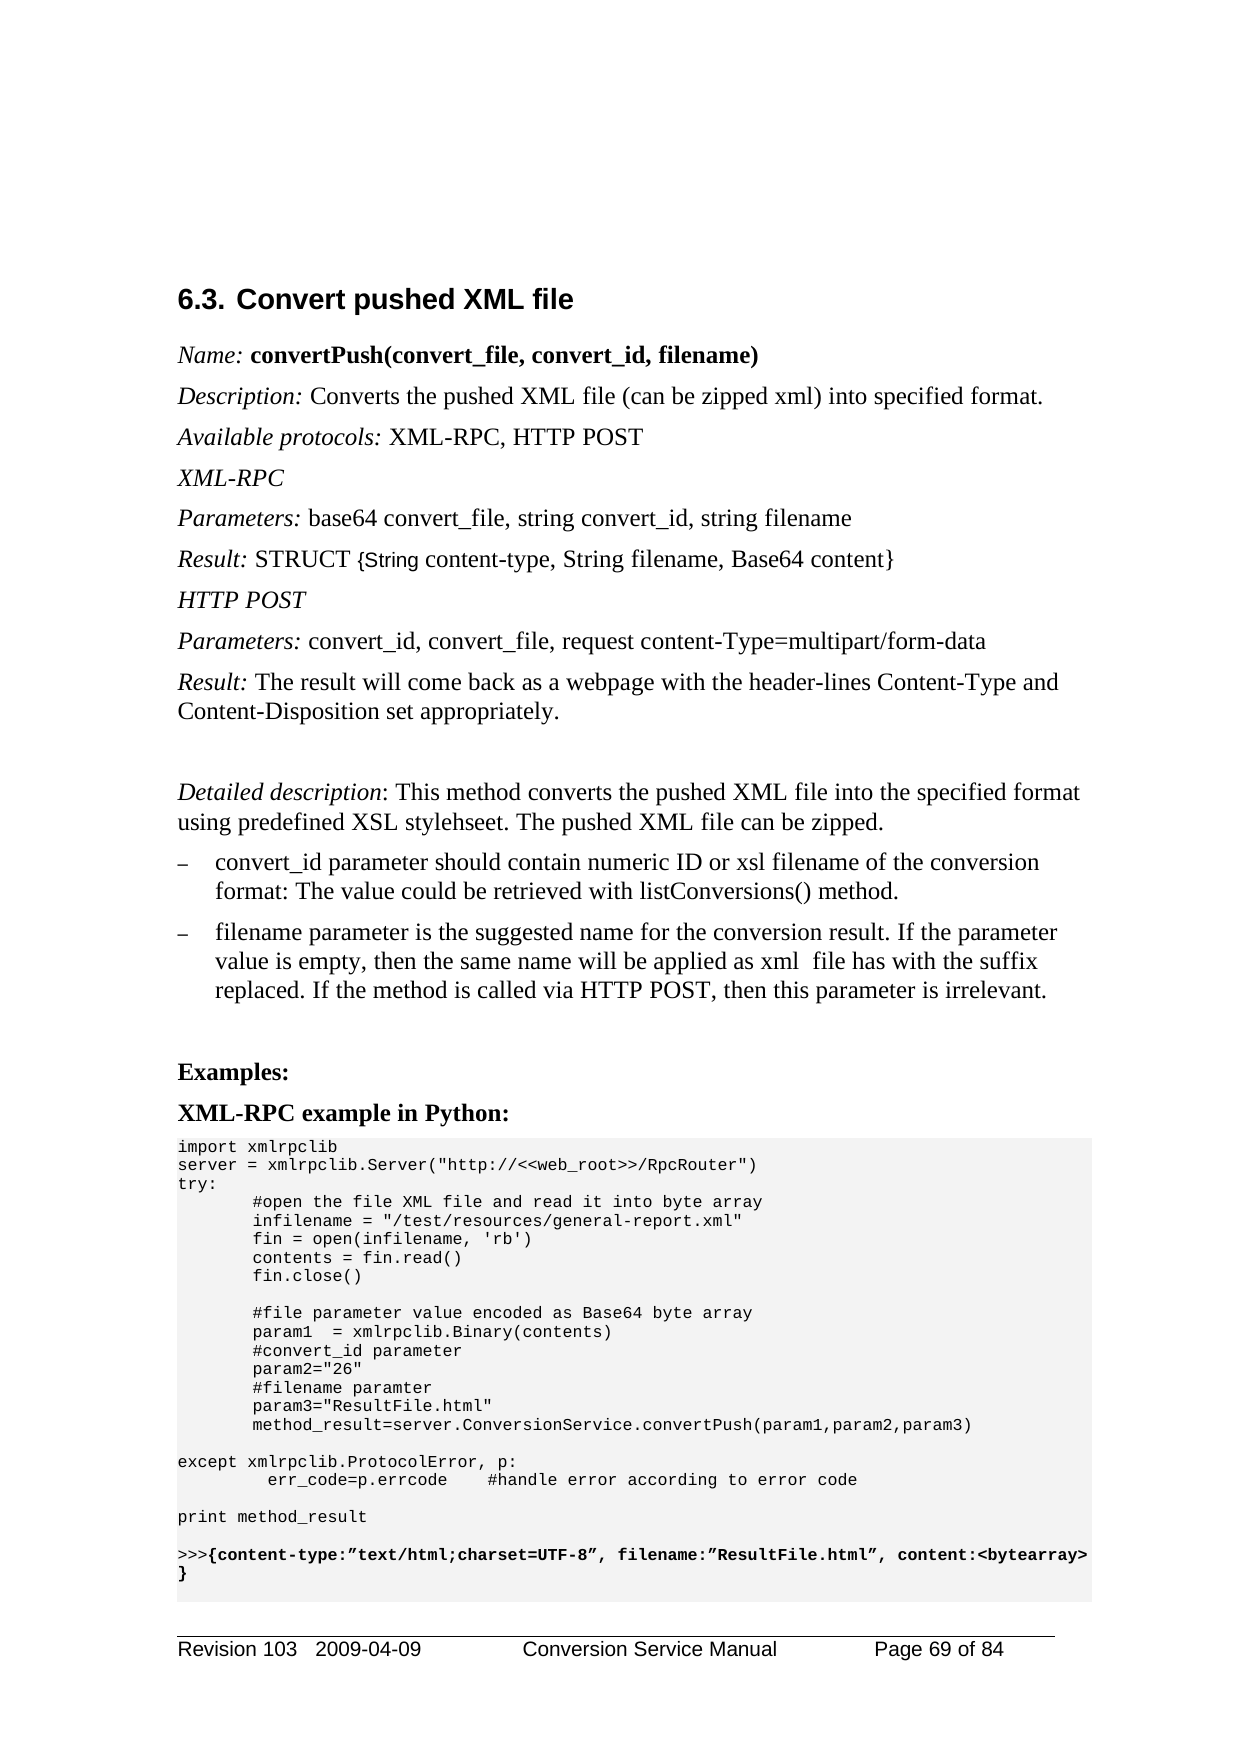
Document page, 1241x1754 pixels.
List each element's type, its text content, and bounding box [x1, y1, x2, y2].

list convert_id parameter should contain numeric ID or xsl filename of the conversion format: The value could be retrieved with listConversions() method. [177, 847, 1092, 905]
list except xmlrpclib.ProtocolError, p: [177, 1454, 1092, 1472]
list err_code=p.errcode #handle error according to error code [177, 1472, 1092, 1491]
list method_result=server.ConversionService.convertPush(param1,param2,param3) [177, 1417, 1092, 1435]
text Name: convertPush(convert_file, convert_id, filename) [177, 340, 1092, 369]
list #file parameter value encoded as Base64 byte array [177, 1305, 1092, 1324]
text Available protocols: XML-RPC, HTTP POST [177, 422, 1092, 451]
list server = xmlrpclib.Server("http://<<web_root>>/RpcRouter") [177, 1157, 1092, 1176]
text Parameters: base64 convert_file, string convert_id, string filename [177, 503, 1092, 532]
text Examples: [177, 1057, 1092, 1086]
text Parameters: convert_id, convert_file, request content-Type=multipart/form-data [177, 626, 1092, 655]
text XML-RPC example in Python: [177, 1098, 1092, 1127]
list print method_result [177, 1509, 1092, 1528]
list #filename paramter [177, 1379, 1092, 1398]
list try: [177, 1176, 1092, 1194]
list param2="26" [177, 1361, 1092, 1379]
list fin = open(infilename, 'rb') [177, 1231, 1092, 1250]
list import xmlrpclib [177, 1138, 1092, 1157]
list fin.close() [177, 1268, 1092, 1287]
list infilename = "/test/resources/general-report.xml" [177, 1213, 1092, 1231]
list contents = fin.read() [177, 1250, 1092, 1268]
list filename parameter is the suggested name for the conversion result. If the parameter value is empty, then the same name will be applied as xml file has with the suffix replaced. If the method is called via HTTP POST, then this parameter is irrelevant. [177, 917, 1092, 1004]
list >>>{content-type:”text/html;charset=UTF-8”, filename:”ResultFile.html”, content:<bytearray> } [177, 1546, 1092, 1583]
subtitle Convert pushed XML file [177, 282, 1092, 315]
list param3="ResultFile.html" [177, 1398, 1092, 1417]
list #convert_id parameter [177, 1342, 1092, 1361]
text Description: Converts the pushed XML file (can be zipped xml) into specified format. [177, 381, 1092, 410]
list #open the file XML file and read it into byte array [177, 1194, 1092, 1213]
text HTTP POST [177, 585, 1092, 614]
list param1 = xmlrpclib.Binary(contents) [177, 1324, 1092, 1342]
text Result: STRUCT {String content-type, String filename, Base64 content} [177, 544, 1092, 573]
text Detailed description: This method converts the pushed XML file into the specified format using predefined XSL stylehseet. The pushed XML file can be zipped. [177, 777, 1092, 835]
text Result: The result will come back as a webpage with the header-lines Content-Type and Content-Disposition set appropriately. [177, 667, 1092, 725]
text XML-RPC [177, 462, 1092, 491]
